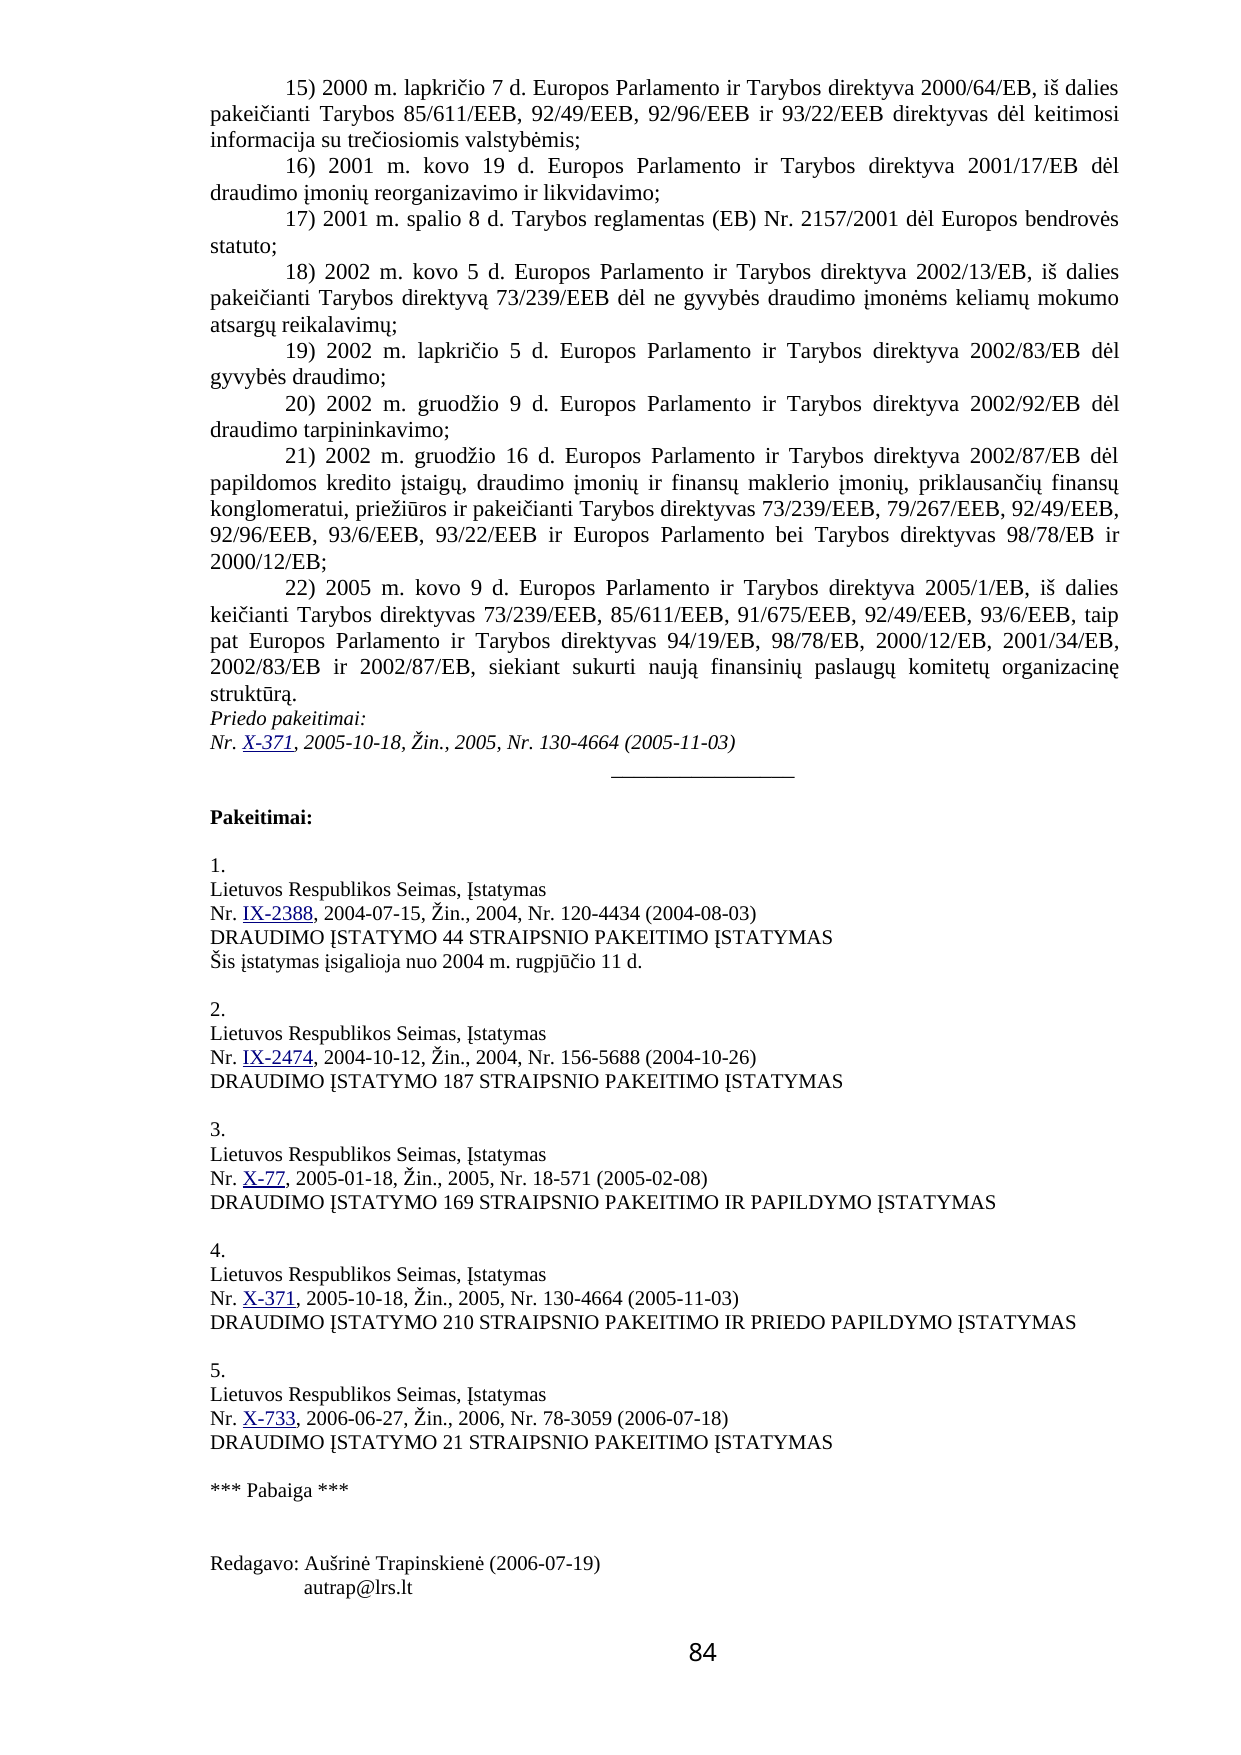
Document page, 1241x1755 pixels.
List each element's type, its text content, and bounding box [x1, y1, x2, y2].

text Nr. X-77, 2005-01-18, Žin., 2005, Nr. 18-571 (2005-02-08) [210, 1166, 1120, 1189]
text DRAUDIMO ĮSTATYMO 187 STRAIPSNIO PAKEITIMO ĮSTATYMAS [210, 1069, 1120, 1093]
text DRAUDIMO ĮSTATYMO 21 STRAIPSNIO PAKEITIMO ĮSTATYMAS [210, 1430, 1120, 1454]
text 22) 2005 m. kovo 9 d. Europos Parlamento ir Tarybos direktyva 2005/1/EB, iš dalies keičianti Tarybos direktyvas 73/239/EEB, 85/611/EEB, 91/675/EEB, 92/49/EEB, 93/6/EEB, taip pat Europos Parlamento ir Tarybos direktyvas 94/19/EB, 98/78/EB, 2000/12/EB, 2001/34/EB, 2002/83/EB ir 2002/87/EB, siekiant sukurti naują finansinių paslaugų komitetų organizacinę struktūrą. [210, 574, 1120, 706]
text *** Pabaiga *** [210, 1478, 1120, 1502]
text autrap@lrs.lt [210, 1574, 1120, 1599]
text 15) 2000 m. lapkričio 7 d. Europos Parlamento ir Tarybos direktyva 2000/64/EB, iš dalies pakeičianti Tarybos 85/611/EEB, 92/49/EEB, 92/96/EEB ir 93/22/EEB direktyvas dėl keitimosi informacija su trečiosiomis valstybėmis; [210, 73, 1120, 153]
text 5. [210, 1358, 1120, 1382]
text ________________ [210, 754, 1120, 781]
text Nr. IX-2474, 2004-10-12, Žin., 2004, Nr. 156-5688 (2004-10-26) [210, 1045, 1120, 1069]
text Nr. X-371, 2005-10-18, Žin., 2005, Nr. 130-4664 (2005-11-03) [210, 730, 1120, 754]
text Nr. X-371, 2005-10-18, Žin., 2005, Nr. 130-4664 (2005-11-03) [210, 1286, 1120, 1310]
text 3. [210, 1117, 1120, 1141]
text Lietuvos Respublikos Seimas, Įstatymas [210, 1382, 1120, 1406]
text Lietuvos Respublikos Seimas, Įstatymas [210, 1262, 1120, 1286]
text Šis įstatymas įsigalioja nuo 2004 m. rugpjūčio 11 d. [210, 949, 1120, 973]
text 18) 2002 m. kovo 5 d. Europos Parlamento ir Tarybos direktyva 2002/13/EB, iš dalies pakeičianti Tarybos direktyvą 73/239/EEB dėl ne gyvybės draudimo įmonėms keliamų mokumo atsargų reikalavimų; [210, 258, 1120, 337]
text Redagavo: Aušrinė Trapinskienė (2006-07-19) [210, 1551, 1120, 1574]
text 20) 2002 m. gruodžio 9 d. Europos Parlamento ir Tarybos direktyva 2002/92/EB dėl draudimo tarpininkavimo; [210, 390, 1120, 442]
text 2. [210, 997, 1120, 1021]
text DRAUDIMO ĮSTATYMO 44 STRAIPSNIO PAKEITIMO ĮSTATYMAS [210, 925, 1120, 949]
text 17) 2001 m. spalio 8 d. Tarybos reglamentas (EB) Nr. 2157/2001 dėl Europos bendrovės statuto; [210, 205, 1120, 258]
text 1. [210, 853, 1120, 877]
text DRAUDIMO ĮSTATYMO 169 STRAIPSNIO PAKEITIMO IR PAPILDYMO ĮSTATYMAS [210, 1189, 1120, 1214]
text 19) 2002 m. lapkričio 5 d. Europos Parlamento ir Tarybos direktyva 2002/83/EB dėl gyvybės draudimo; [210, 337, 1120, 390]
text Nr. IX-2388, 2004-07-15, Žin., 2004, Nr. 120-4434 (2004-08-03) [210, 901, 1120, 925]
text Lietuvos Respublikos Seimas, Įstatymas [210, 877, 1120, 901]
text 4. [210, 1238, 1120, 1262]
text Lietuvos Respublikos Seimas, Įstatymas [210, 1021, 1120, 1045]
text Pakeitimai: [210, 804, 1120, 829]
text 21) 2002 m. gruodžio 16 d. Europos Parlamento ir Tarybos direktyva 2002/87/EB dėl papildomos kredito įstaigų, draudimo įmonių ir finansų maklerio įmonių, priklausančių finansų konglomeratui, priežiūros ir pakeičianti Tarybos direktyvas 73/239/EEB, 79/267/EEB, 92/49/EEB, 92/96/EEB, 93/6/EEB, 93/22/EEB ir Europos Parlamento bei Tarybos direktyvas 98/78/EB ir 2000/12/EB; [210, 442, 1120, 574]
text DRAUDIMO ĮSTATYMO 210 STRAIPSNIO PAKEITIMO IR PRIEDO PAPILDYMO ĮSTATYMAS [210, 1310, 1120, 1334]
text Lietuvos Respublikos Seimas, Įstatymas [210, 1141, 1120, 1166]
text Priedo pakeitimai: [210, 706, 1120, 730]
text Nr. X-733, 2006-06-27, Žin., 2006, Nr. 78-3059 (2006-07-18) [210, 1406, 1120, 1430]
text 16) 2001 m. kovo 19 d. Europos Parlamento ir Tarybos direktyva 2001/17/EB dėl draudimo įmonių reorganizavimo ir likvidavimo; [210, 153, 1120, 205]
